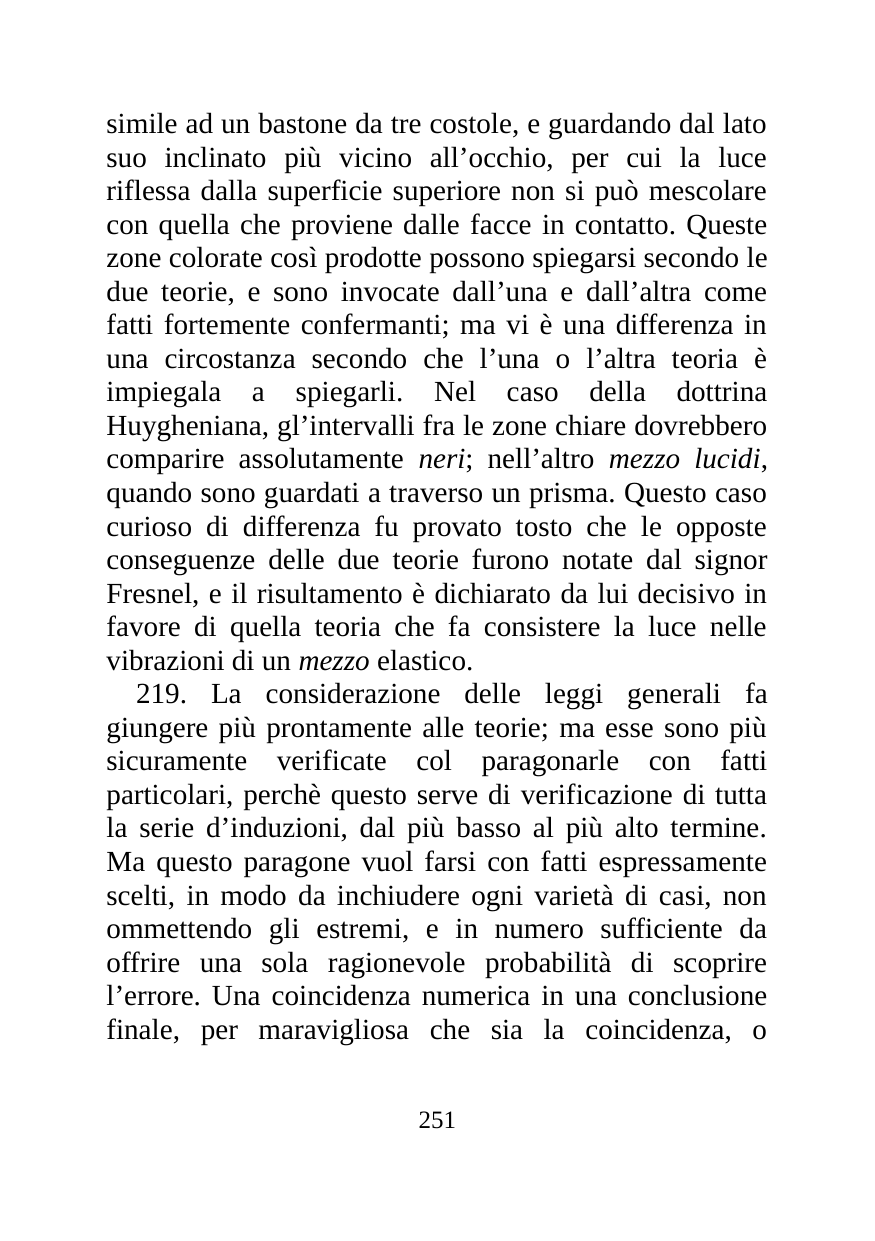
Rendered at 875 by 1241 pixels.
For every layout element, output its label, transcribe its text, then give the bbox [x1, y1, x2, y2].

text 219. La considerazione delle leggi generali fa giungere più prontamente alle teorie; ma esse sono più sicuramente verificate col paragonarle con fatti particolari, perchè questo serve di verificazione di tutta la serie d’induzioni, dal più basso al più alto termine. Ma questo paragone vuol farsi con fatti espressamente scelti, in modo da inchiudere ogni varietà di casi, non ommettendo gli estremi, e in numero sufficiente da offrire una sola ragionevole probabilità di scoprire l’errore. Una coincidenza numerica in una conclusione finale, per maravigliosa che sia la coincidenza, o [106, 676, 768, 1045]
text simile ad un bastone da tre costole, e guardando dal lato suo inclinato più vicino all’occhio, per cui la luce riflessa dalla superficie superiore non si può mescolare con quella che proviene dalle facce in contatto. Queste zone colorate così prodotte possono spiegarsi secondo le due teorie, e sono invocate dall’una e dall’altra come fatti fortemente confermanti; ma vi è una differenza in una circostanza secondo che l’una o l’altra teoria è impiegala a spiegarli. Nel caso della dottrina Huygheniana, gl’intervalli fra le zone chiare dovrebbero comparire assolutamente neri; nell’altro mezzo lucidi, quando sono guardati a traverso un prisma. Questo caso curioso di differenza fu provato tosto che le opposte conseguenze delle due teorie furono notate dal signor Fresnel, e il risultamento è dichiarato da lui decisivo in favore di quella teoria che fa consistere la luce nelle vibrazioni di un mezzo elastico. [106, 106, 768, 676]
